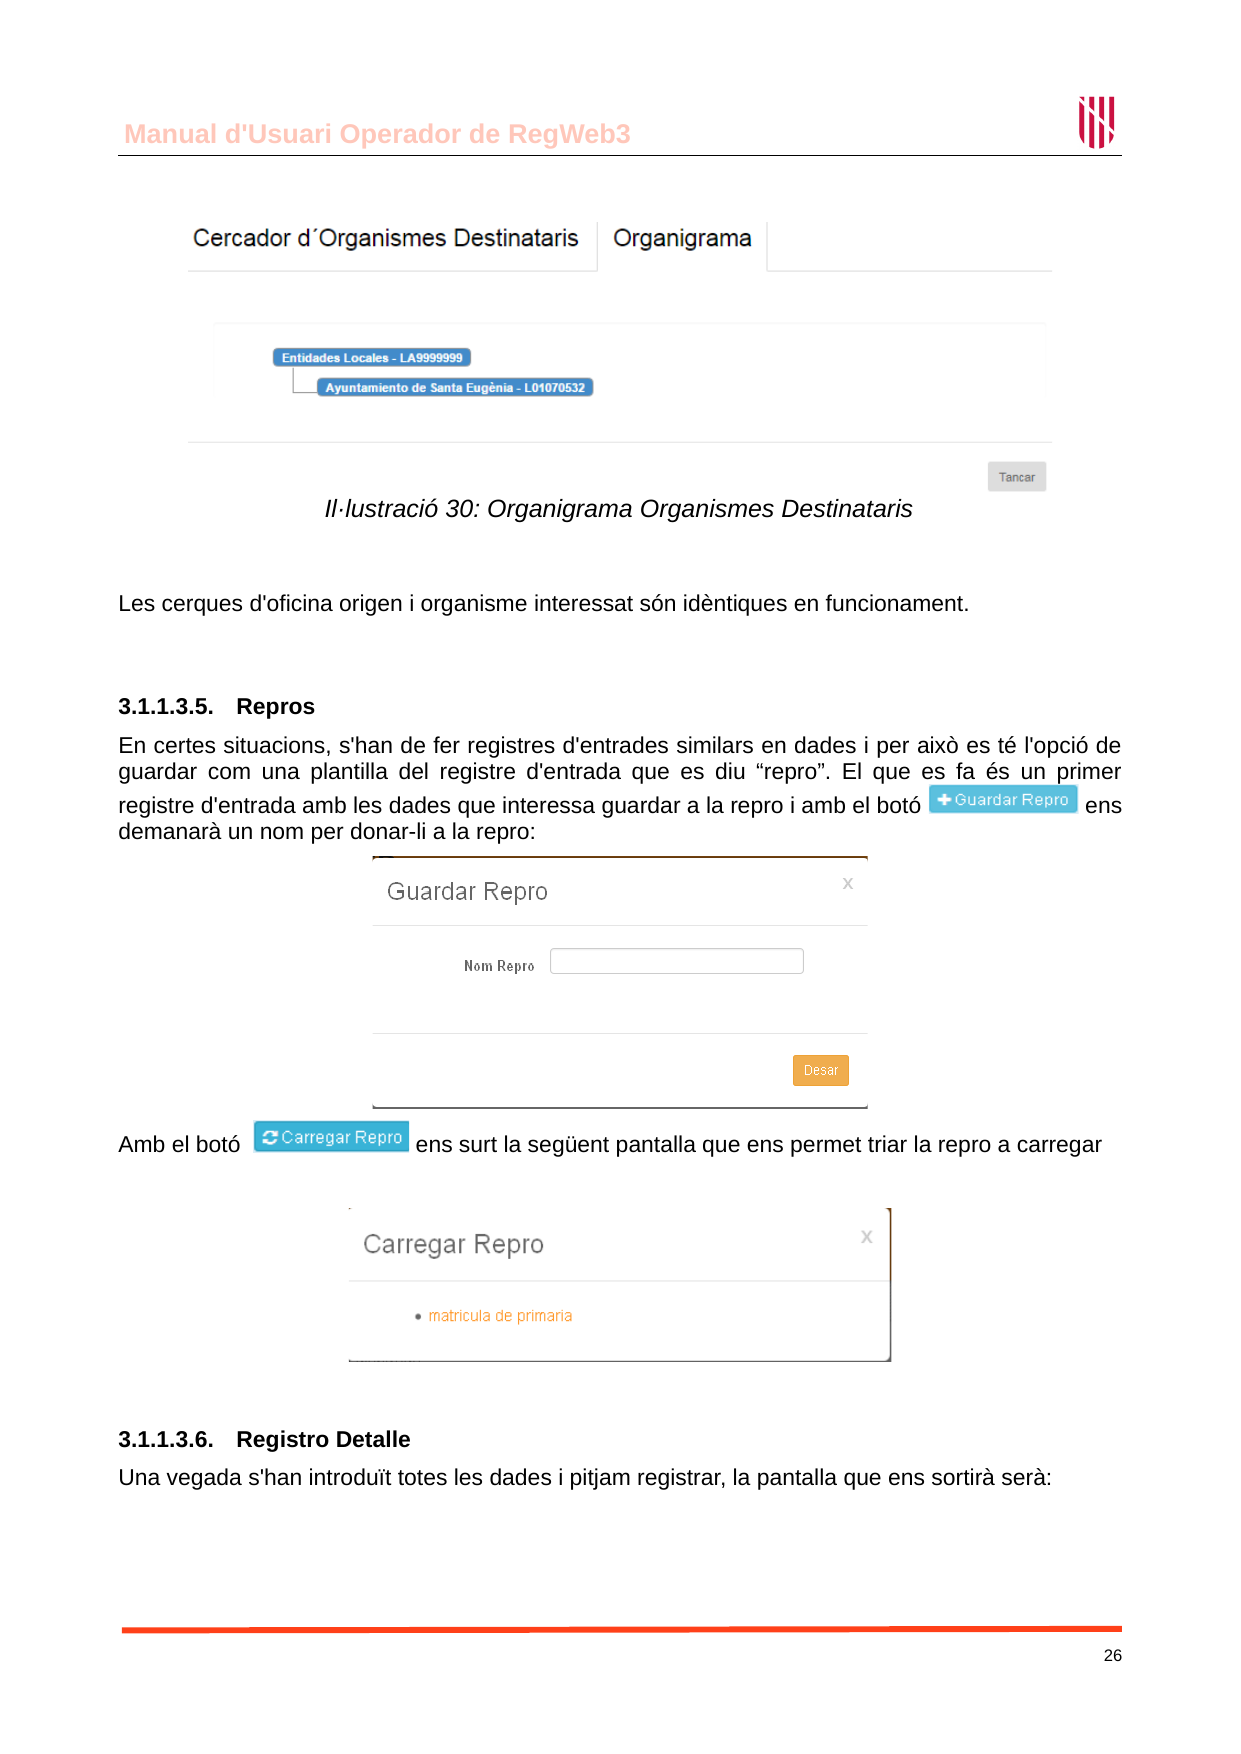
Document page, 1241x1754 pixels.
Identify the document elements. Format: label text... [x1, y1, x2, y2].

picture [1076, 94, 1117, 150]
text Il·lustració 30: Organigrama Organismes Destinataris [125, 235, 1115, 523]
picture [253, 1120, 410, 1153]
picture [372, 856, 868, 1109]
text Les cerques d'oficina origen i organisme interessat són idèntiques en funcionament. [118, 590, 1122, 616]
picture [348, 1208, 892, 1362]
text En certes situacions, s'han de fer registres d'entrades similars en dades i per això es té l'opció de guardar com una plantilla del registre d'entrada que es diu “repro”. El que es fa és un primer registre d'entrada amb les dades que interessa guardar a la repro i amb el botó ens demanarà un nom per donar-li a la repro: [118, 732, 1122, 844]
subtitle Repros [118, 693, 1122, 719]
subtitle Registro Detalle [118, 1426, 1122, 1452]
text Una vegada s'han introduït totes les dades i pitjam registrar, la pantalla que ens sortirà serà: [118, 1464, 1122, 1491]
text Amb el botó ens surt la següent pantalla que ens permet triar la repro a carregar [118, 1121, 1122, 1157]
picture [928, 784, 1079, 814]
